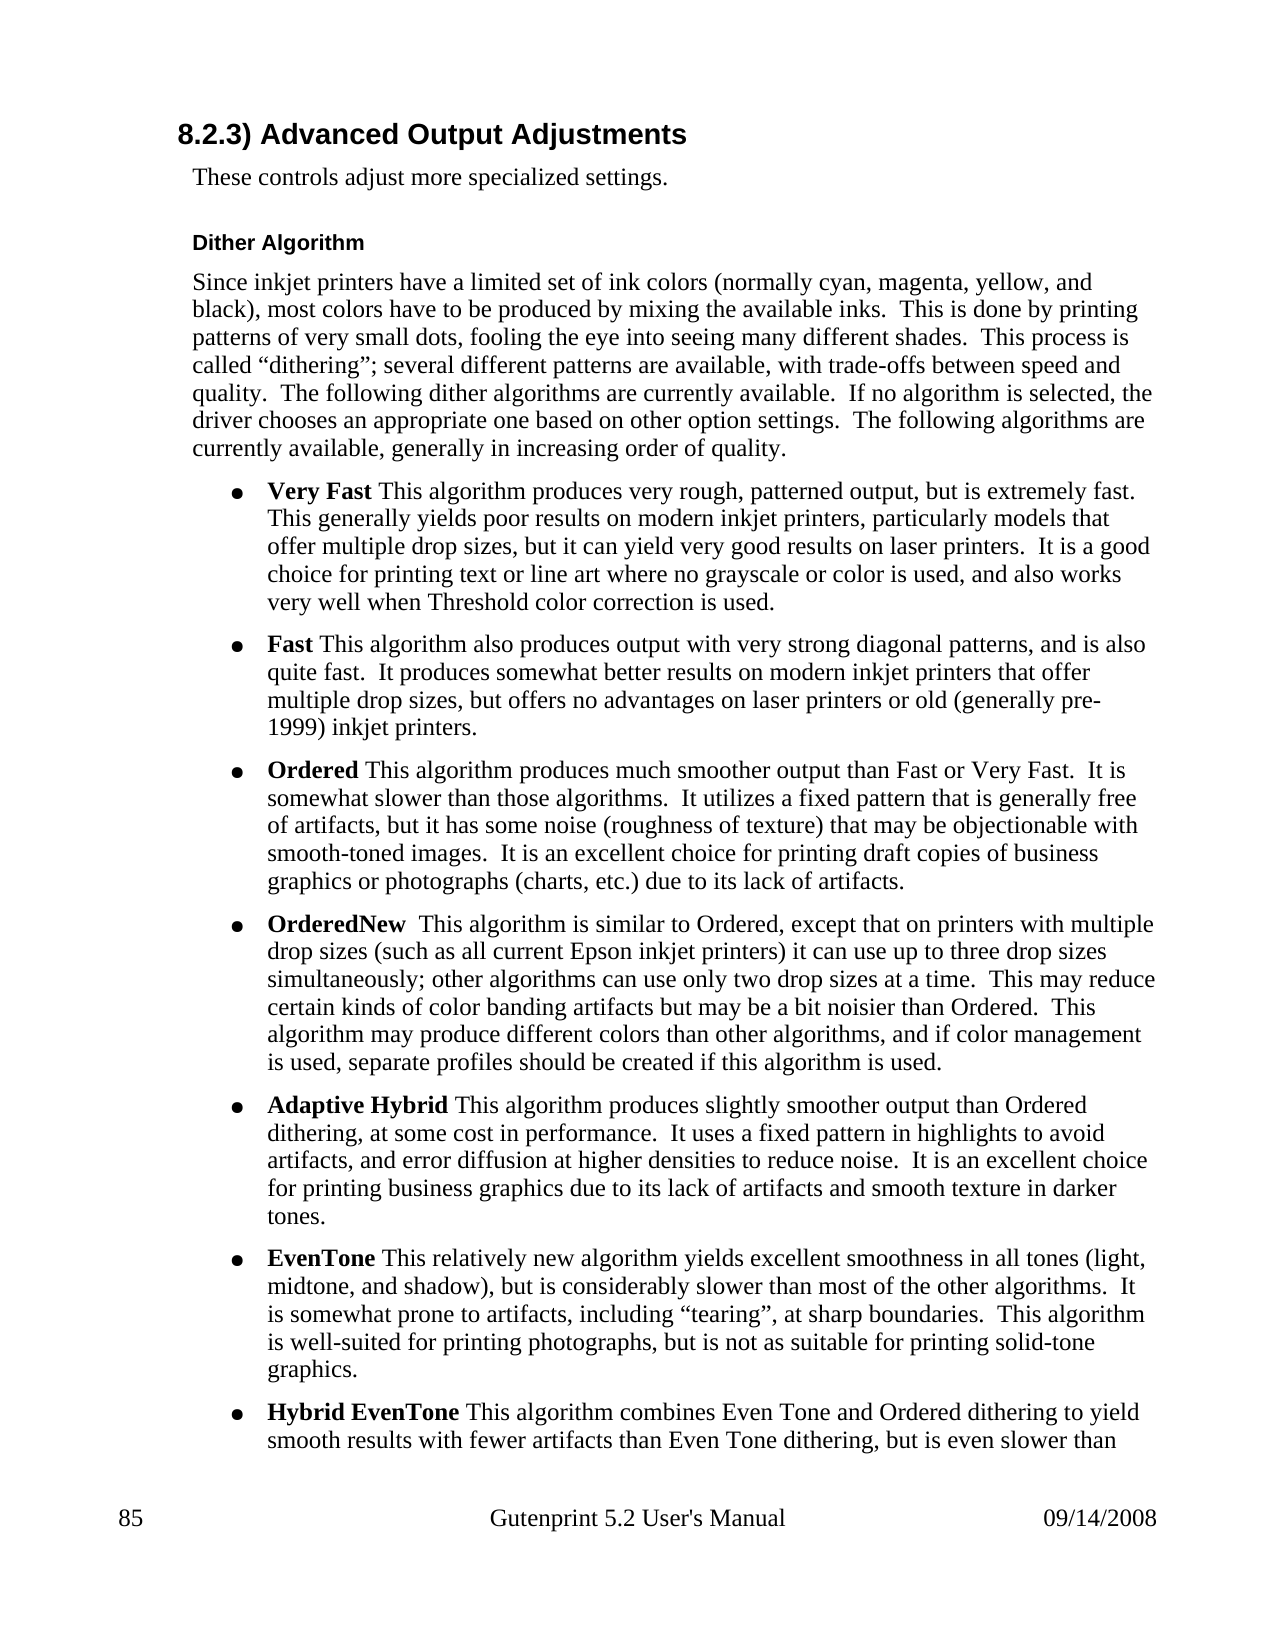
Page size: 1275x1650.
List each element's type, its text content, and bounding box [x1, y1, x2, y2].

list Very Fast This algorithm produces very rough, patterned output, but is extremely fast. This generally yields poor results on modern inkjet printers, particularly models that offer multiple drop sizes, but it can yield very good results on laser printers. It is a good choice for printing text or line art where no grayscale or color is used, and also works very well when Threshold color correction is used. [229, 477, 1157, 615]
text These controls adjust more specialized settings. [192, 163, 1157, 191]
list Fast This algorithm also produces output with very strong diagonal patterns, and is also quite fast. It produces somewhat better results on modern inkjet printers that offer multiple drop sizes, but offers no advantages on laser printers or old (generally pre-1999) inkjet printers. [229, 630, 1157, 741]
list Ordered This algorithm produces much smoother output than Fast or Very Fast. It is somewhat slower than those algorithms. It utilizes a fixed pattern that is generally free of artifacts, but it has some noise (roughness of texture) that may be objectionable with smooth-toned images. It is an excellent choice for printing draft copies of business graphics or photographs (charts, etc.) due to its lack of artifacts. [229, 756, 1157, 895]
list Adaptive Hybrid This algorithm produces slightly smoother output than Ordered dithering, at some cost in performance. It uses a fixed pattern in highlights to avoid artifacts, and error diffusion at higher densities to reduce noise. It is an excellent choice for printing business graphics due to its lack of artifacts and smooth texture in darker tones. [229, 1091, 1157, 1229]
list Hybrid EvenTone This algorithm combines Even Tone and Ordered dithering to yield smooth results with fewer artifacts than Even Tone dithering, but is even slower than [229, 1398, 1157, 1453]
list OrderedNew This algorithm is similar to Ordered, except that on printers with multiple drop sizes (such as all current Epson inkjet printers) it can use up to three drop sizes simultaneously; other algorithms can use only two drop sizes at a time. This may reduce certain kinds of color banding artifacts but may be a bit noisier than Ordered. This algorithm may produce different colors than other algorithms, and if color management is used, separate profiles should be created if this algorithm is used. [229, 910, 1157, 1076]
subtitle Advanced Output Adjustments [177, 118, 1157, 151]
subtitle Dither Algorithm [192, 231, 1157, 255]
list EvenTone This relatively new algorithm yields excellent smoothness in all tones (light, midtone, and shadow), but is considerably slower than most of the other algorithms. It is somewhat prone to artifacts, including “tearing”, at sharp boundaries. This algorithm is well-suited for printing photographs, but is not as suitable for printing solid-tone graphics. [229, 1244, 1157, 1383]
text Since inkjet printers have a limited set of ink colors (normally cyan, magenta, yellow, and black), most colors have to be produced by mixing the available inks. This is done by printing patterns of very small dots, fooling the eye into seeing many different shades. This process is called “dithering”; several different patterns are available, with trade-offs between speed and quality. The following dither algorithms are currently available. If no algorithm is selected, the driver chooses an appropriate one based on other option settings. The following algorithms are currently available, generally in increasing order of quality. [192, 268, 1157, 462]
